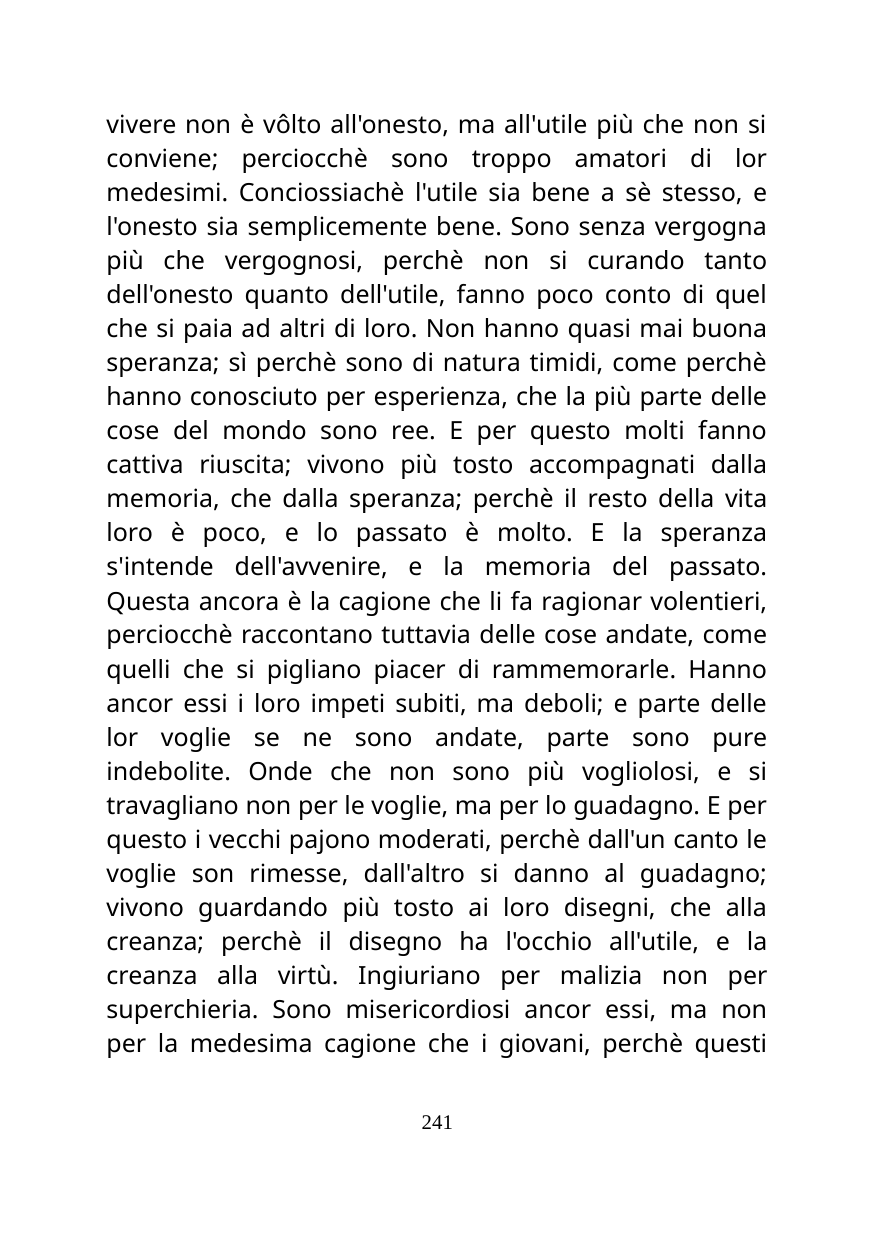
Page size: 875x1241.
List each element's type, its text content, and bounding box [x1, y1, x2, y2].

text vivere non è vôlto all'onesto, ma all'utile più che non si conviene; perciocchè sono troppo amatori di lor medesimi. Conciossiachè l'utile sia bene a sè stesso, e l'onesto sia semplicemente bene. Sono senza vergogna più che vergognosi, perchè non si curando tanto dell'onesto quanto dell'utile, fanno poco conto di quel che si paia ad altri di loro. Non hanno quasi mai buona speranza; sì perchè sono di natura timidi, come perchè hanno conosciuto per esperienza, che la più parte delle cose del mondo sono ree. E per questo molti fanno cattiva riuscita; vivono più tosto accompagnati dalla memoria, che dalla speranza; perchè il resto della vita loro è poco, e lo passato è molto. E la speranza s'intende dell'avvenire, e la memoria del passato. Questa ancora è la cagione che li fa ragionar volentieri, perciocchè raccontano tuttavia delle cose andate, come quelli che si pigliano piacer di rammemorarle. Hanno ancor essi i loro impeti subiti, ma deboli; e parte delle lor voglie se ne sono andate, parte sono pure indebolite. Onde che non sono più vogliolosi, e si travagliano non per le voglie, ma per lo guadagno. E per questo i vecchi pajono moderati, perchè dall'un canto le voglie son rimesse, dall'altro si danno al guadagno; vivono guardando più tosto ai loro disegni, che alla creanza; perchè il disegno ha l'occhio all'utile, e la creanza alla virtù. Ingiuriano per malizia non per superchieria. Sono misericordiosi ancor essi, ma non per la medesima cagione che i giovani, perchè questi [106, 106, 768, 1060]
